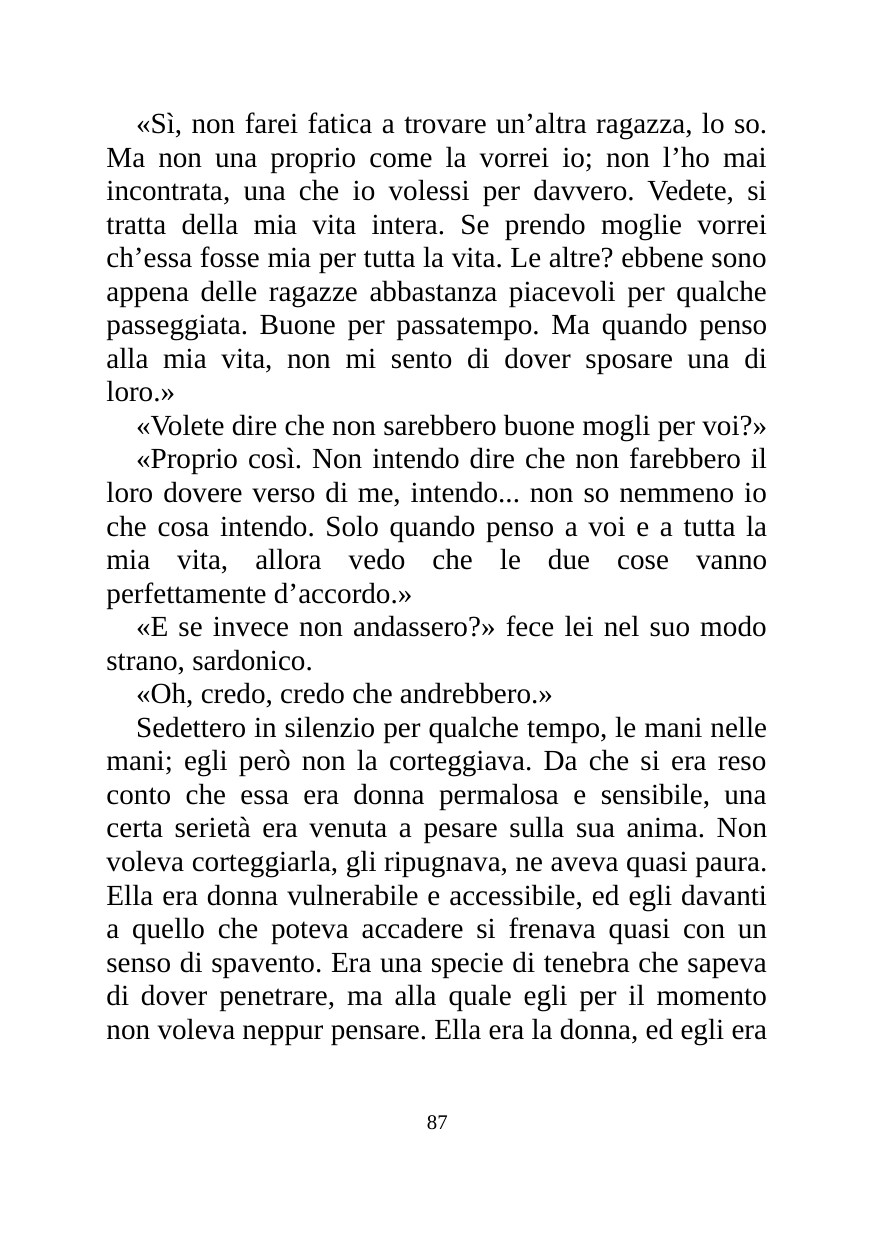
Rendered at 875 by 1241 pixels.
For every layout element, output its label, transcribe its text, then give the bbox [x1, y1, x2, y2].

text «Oh, credo, credo che andrebbero.» [106, 676, 768, 710]
text «E se invece non andassero?» fece lei nel suo modo strano, sardonico. [106, 609, 768, 676]
text «Sì, non farei fatica a trovare un’altra ragazza, lo so. Ma non una proprio come la vorrei io; non l’ho mai incontrata, una che io volessi per davvero. Vedete, si tratta della mia vita intera. Se prendo moglie vorrei ch’essa fosse mia per tutta la vita. Le altre? ebbene sono appena delle ragazze abbastanza piacevoli per qualche passeggiata. Buone per passatempo. Ma quando penso alla mia vita, non mi sento di dover sposare una di loro.» [106, 106, 768, 408]
text Sedettero in silenzio per qualche tempo, le mani nelle mani; egli però non la corteggiava. Da che si era reso conto che essa era donna permalosa e sensibile, una certa serietà era venuta a pesare sulla sua anima. Non voleva corteggiarla, gli ripugnava, ne aveva quasi paura. Ella era donna vulnerabile e accessibile, ed egli davanti a quello che poteva accadere si frenava quasi con un senso di spavento. Era una specie di tenebra che sapeva di dover penetrare, ma alla quale egli per il momento non voleva neppur pensare. Ella era la donna, ed egli era [106, 710, 768, 1045]
text «Volete dire che non sarebbero buone mogli per voi?» [106, 408, 768, 442]
text «Proprio così. Non intendo dire che non farebbero il loro dovere verso di me, intendo... non so nemmeno io che cosa intendo. Solo quando penso a voi e a tutta la mia vita, allora vedo che le due cose vanno perfettamente d’accordo.» [106, 442, 768, 609]
